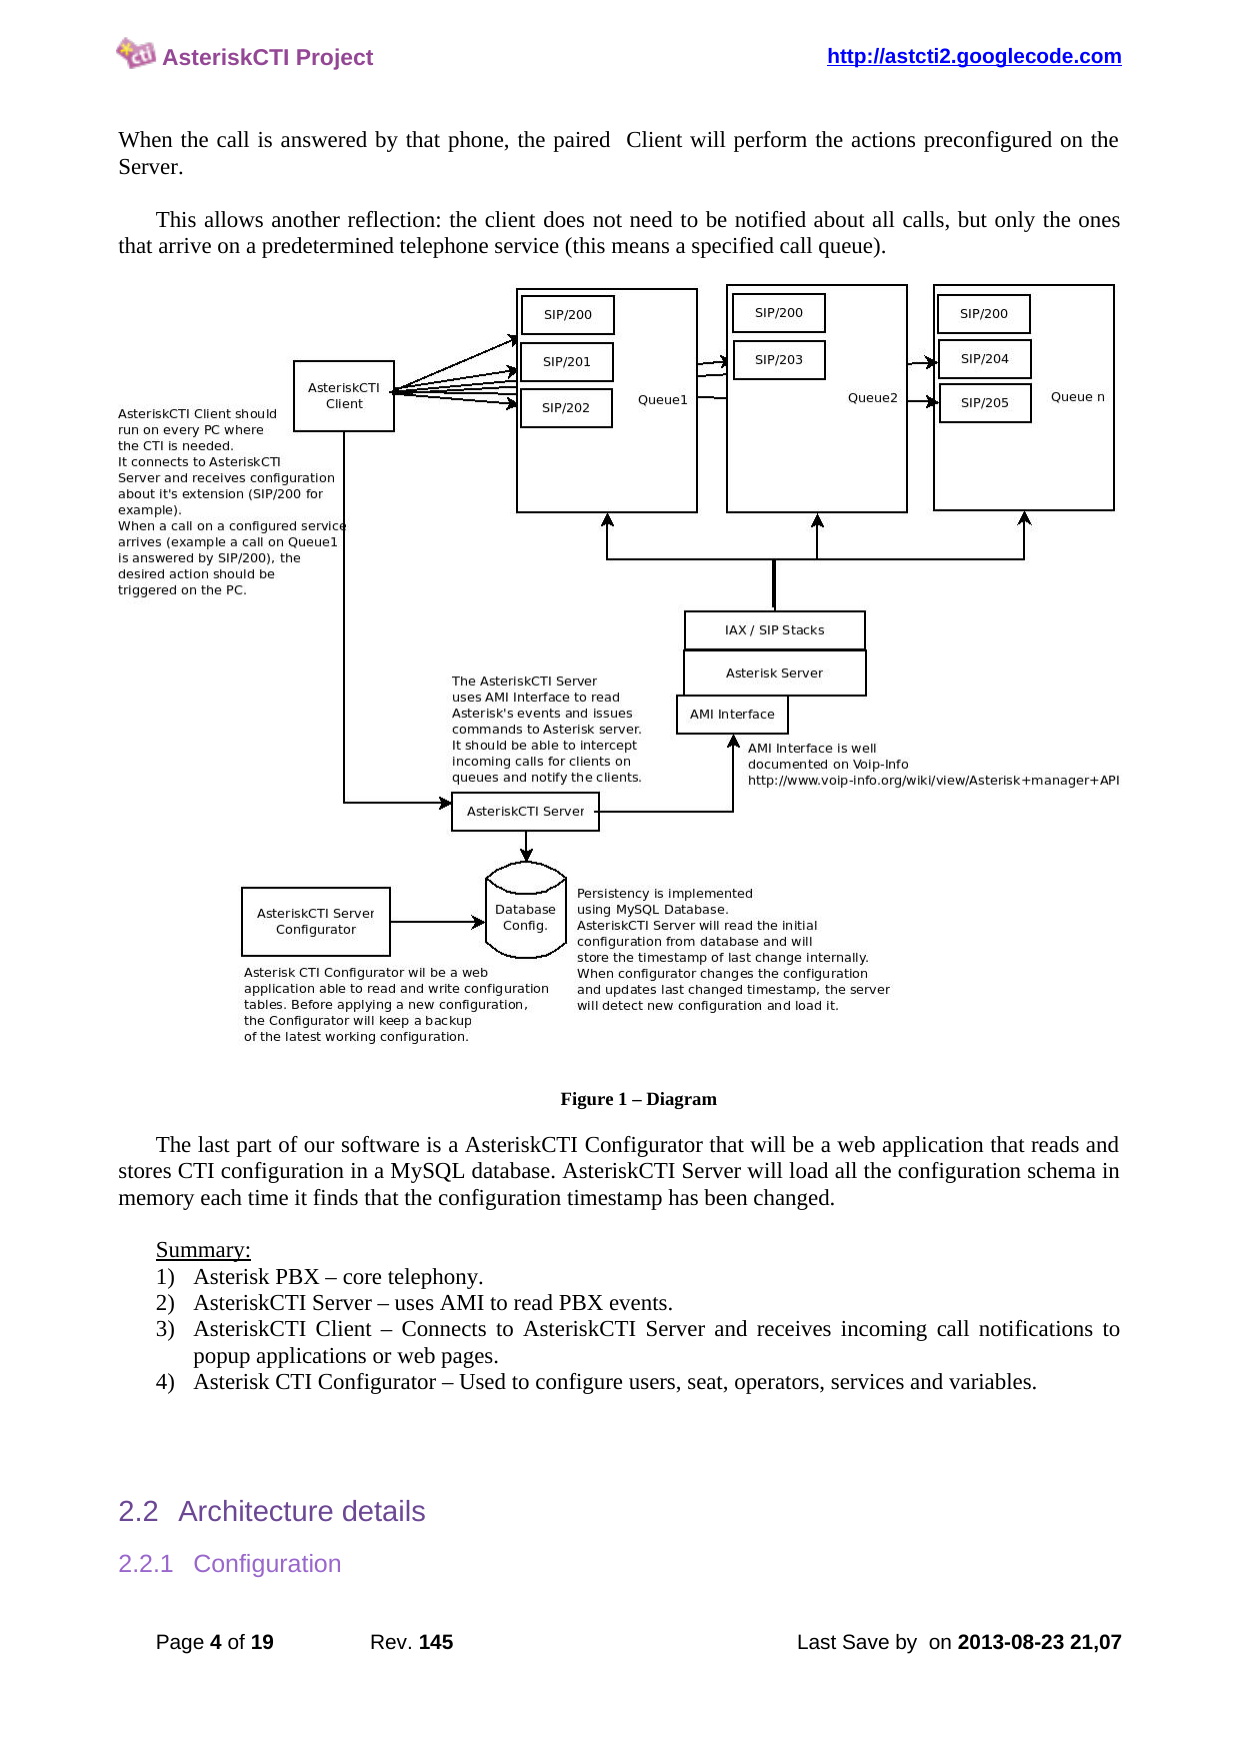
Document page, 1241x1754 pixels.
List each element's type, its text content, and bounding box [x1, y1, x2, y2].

picture [116, 34, 157, 74]
text Summary: [118, 1236, 1122, 1263]
list Asterisk CTI Configurator – Used to configure users, seat, operators, services and variables. [156, 1368, 1122, 1394]
subtitle Architecture details [118, 1494, 1122, 1528]
picture [118, 284, 1122, 1062]
list Asterisk PBX – core telephony. [156, 1263, 1122, 1289]
list AsteriskCTI Client – Connects to AsteriskCTI Server and receives incoming call notifications to popup applications or web pages. [156, 1316, 1122, 1368]
text Figure 1 – Diagram [118, 1088, 1122, 1109]
text This allows another reflection: the client does not need to be notified about all calls, but only the ones that arrive on a predetermined telephone service (this means a specified call queue). [118, 206, 1122, 258]
list AsteriskCTI Server – uses AMI to read PBX events. [156, 1289, 1122, 1316]
subtitle Configuration [118, 1549, 1122, 1578]
text The last part of our software is a AsteriskCTI Configurator that will be a web application that reads and stores CTI configuration in a MySQL database. AsteriskCTI Server will load all the configuration schema in memory each time it finds that the configuration timestamp has been changed. [118, 1131, 1122, 1210]
text When the call is answered by that phone, the paired Client will perform the actions preconfigured on the Server. [118, 127, 1122, 179]
